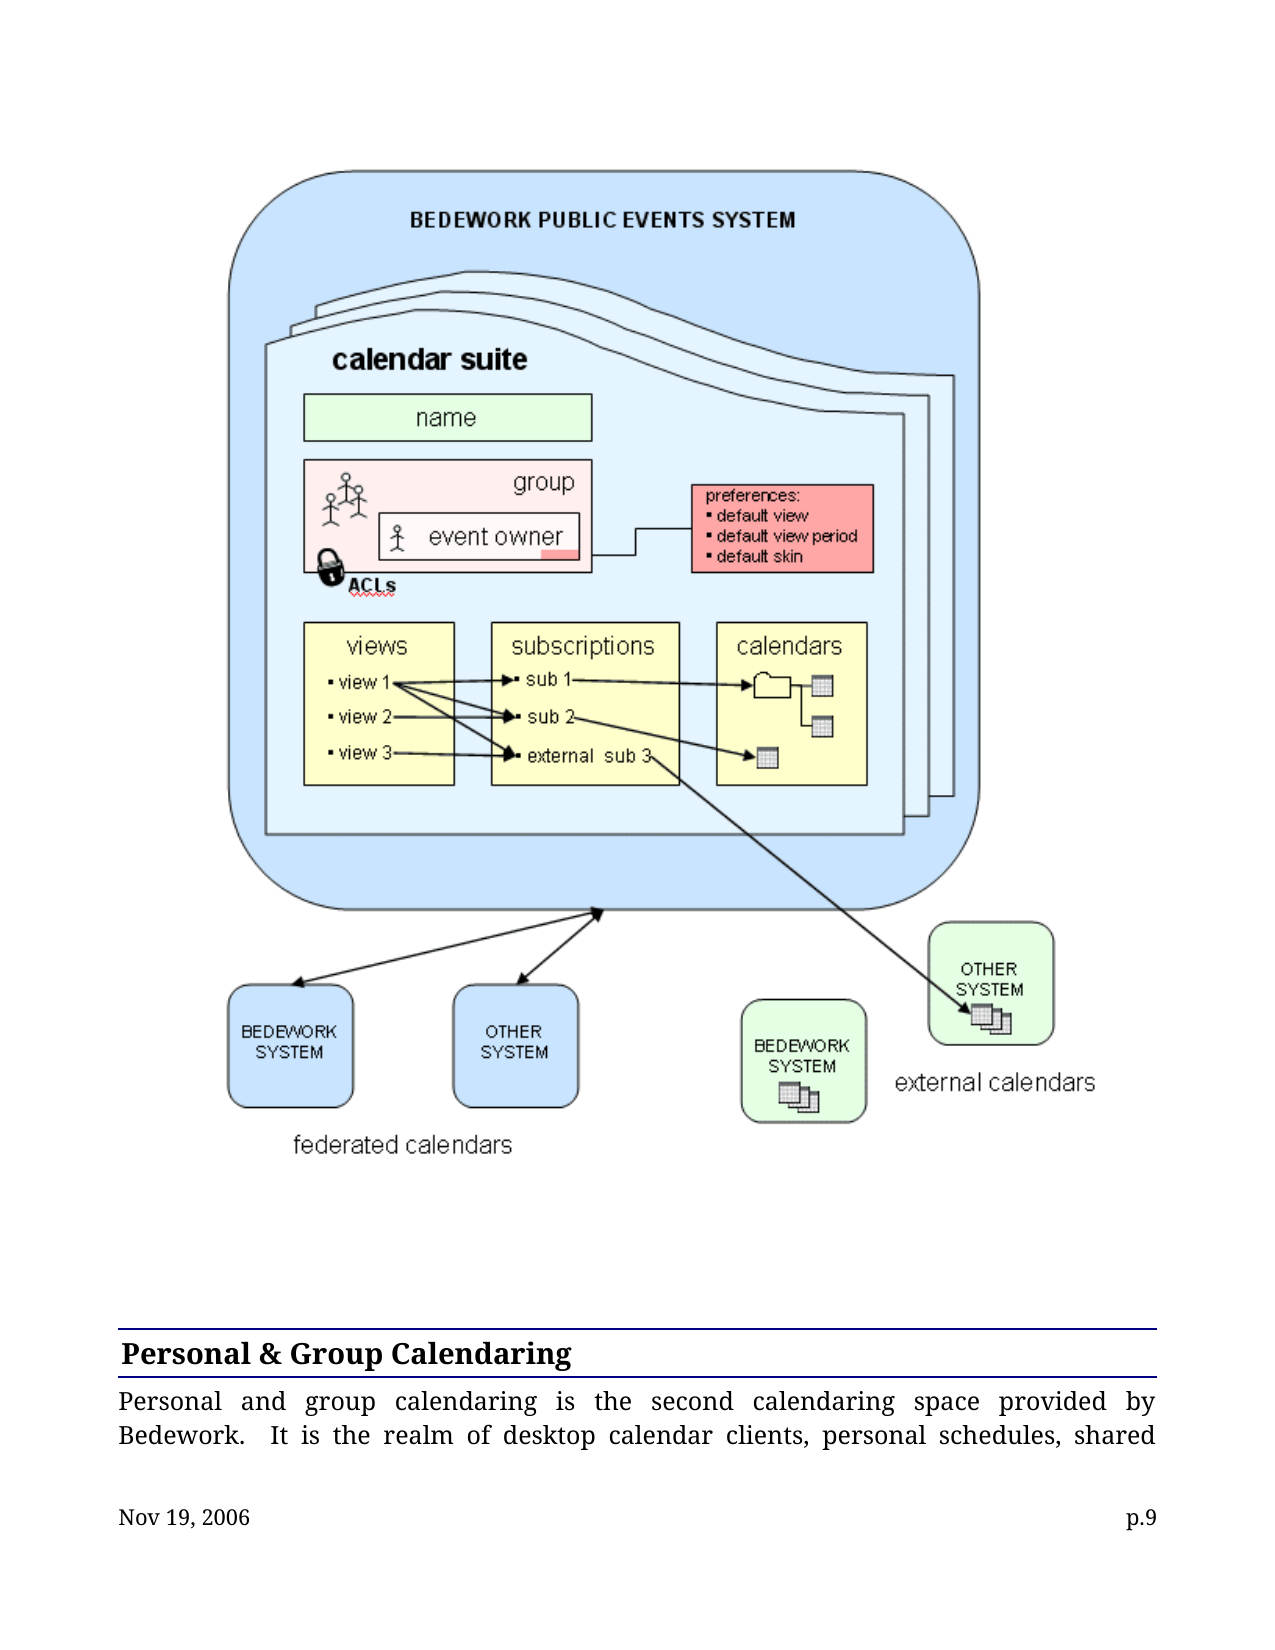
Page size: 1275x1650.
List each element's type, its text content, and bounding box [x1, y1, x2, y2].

subtitle Personal & Group Calendaring [118, 1330, 1157, 1376]
text Personal and group calendaring is the second calendaring space provided by Bedework. It is the realm of desktop calendar clients, personal schedules, shared [118, 1384, 1157, 1452]
picture [202, 148, 1112, 1193]
